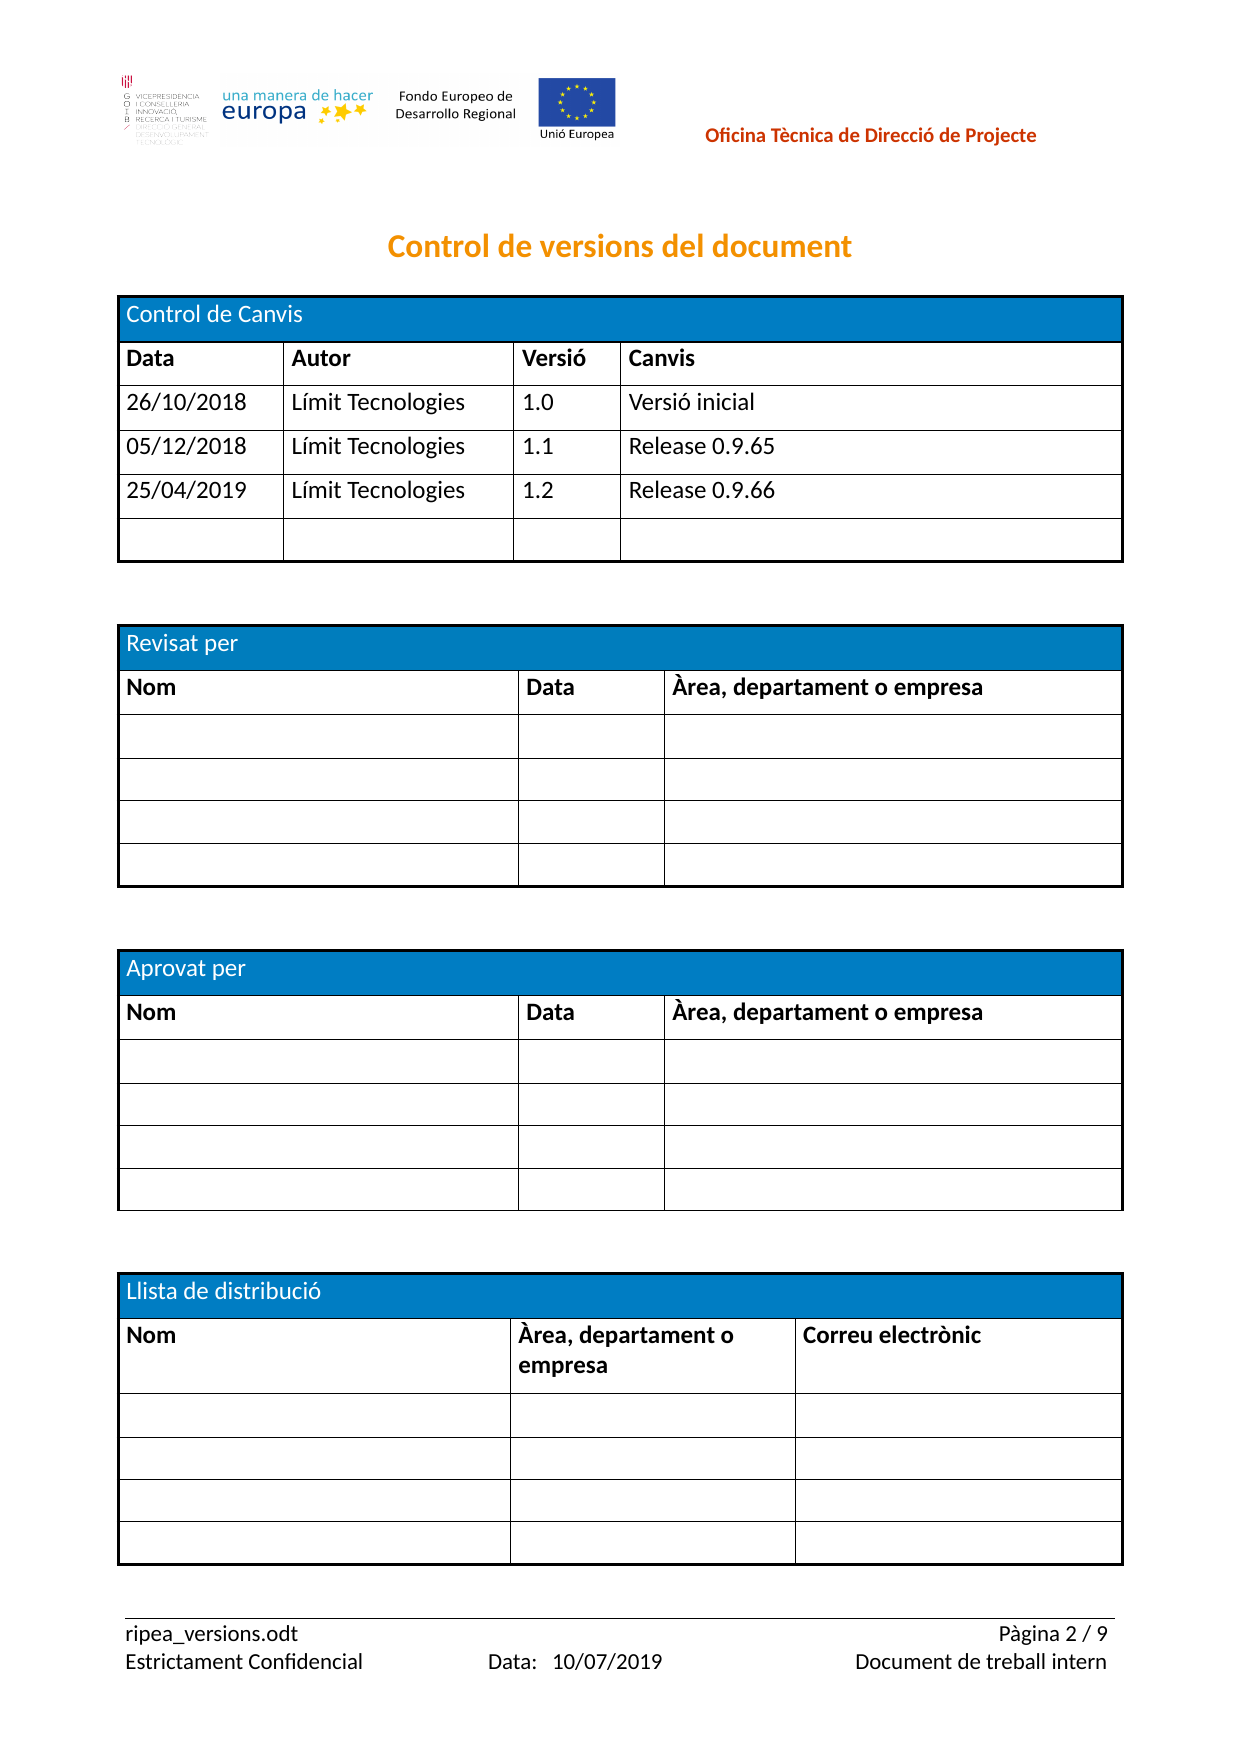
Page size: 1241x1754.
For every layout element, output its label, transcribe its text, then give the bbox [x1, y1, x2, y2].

table_cell [120, 1040, 518, 1083]
table_cell [519, 759, 664, 800]
table_cell [665, 1169, 1121, 1210]
table_cell 25/04/2019 [120, 475, 283, 518]
table_cell [519, 1040, 664, 1083]
table_cell [120, 1126, 518, 1168]
table_cell Nom [120, 996, 518, 1039]
table_cell [120, 1522, 510, 1563]
table_cell [621, 519, 1121, 560]
table_cell Release 0.9.66 [621, 475, 1121, 518]
table_cell [120, 759, 518, 800]
table_cell 1.1 [514, 431, 620, 473]
subtitle Control de versions del document [118, 225, 1122, 266]
table_cell 1.0 [514, 386, 620, 429]
table_cell [665, 1084, 1121, 1125]
table_cell [120, 1438, 510, 1479]
table_cell [519, 1169, 664, 1210]
table_cell Nom [120, 1319, 510, 1393]
table_cell Límit Tecnologies [284, 475, 513, 518]
table_cell [796, 1522, 1121, 1563]
table_cell [665, 1040, 1121, 1083]
table_cell [511, 1480, 795, 1521]
table_cell [120, 715, 518, 758]
table_cell Versió inicial [621, 386, 1121, 429]
table_cell [120, 1394, 510, 1437]
table_cell [665, 801, 1121, 843]
table_cell Àrea, departament o empresa [665, 671, 1121, 714]
table_cell Canvis [621, 343, 1121, 385]
table_cell 05/12/2018 [120, 431, 283, 473]
table_cell 26/10/2018 [120, 386, 283, 429]
table_cell [796, 1480, 1121, 1521]
table_cell Nom [120, 671, 518, 714]
table_cell Autor [284, 343, 513, 385]
table_cell [120, 844, 518, 885]
table_cell [284, 519, 513, 560]
picture [219, 73, 621, 147]
table_cell [519, 844, 664, 885]
table_cell Límit Tecnologies [284, 386, 513, 429]
table_cell Data [519, 996, 664, 1039]
table_header Revisat per [120, 627, 1121, 670]
table_cell 1.2 [514, 475, 620, 518]
table_cell [519, 715, 664, 758]
table_cell [665, 844, 1121, 885]
table_cell [120, 801, 518, 843]
table_cell Data [519, 671, 664, 714]
table_cell [796, 1438, 1121, 1479]
table_cell [514, 519, 620, 560]
picture [118, 73, 213, 147]
table_cell Data [120, 343, 283, 385]
table_cell Release 0.9.65 [621, 431, 1121, 473]
table_header Control de Canvis [120, 298, 1121, 341]
table_header Llista de distribució [120, 1275, 1121, 1318]
table_cell Àrea, departament o empresa [511, 1319, 795, 1393]
table_cell Versió [514, 343, 620, 385]
table_cell [519, 1084, 664, 1125]
table_cell Correu electrònic [796, 1319, 1121, 1393]
table_cell Límit Tecnologies [284, 431, 513, 473]
table_cell [796, 1394, 1121, 1437]
table_cell [665, 1126, 1121, 1168]
table_cell [120, 1169, 518, 1210]
table_cell [665, 715, 1121, 758]
table_cell [511, 1394, 795, 1437]
table_cell Àrea, departament o empresa [665, 996, 1121, 1039]
table_cell [511, 1522, 795, 1563]
table_cell [120, 1480, 510, 1521]
table_cell [665, 759, 1121, 800]
table_cell [120, 519, 283, 560]
table_cell [120, 1084, 518, 1125]
table_header Aprovat per [120, 952, 1121, 995]
table_cell [511, 1438, 795, 1479]
table_cell [519, 801, 664, 843]
table_cell [519, 1126, 664, 1168]
